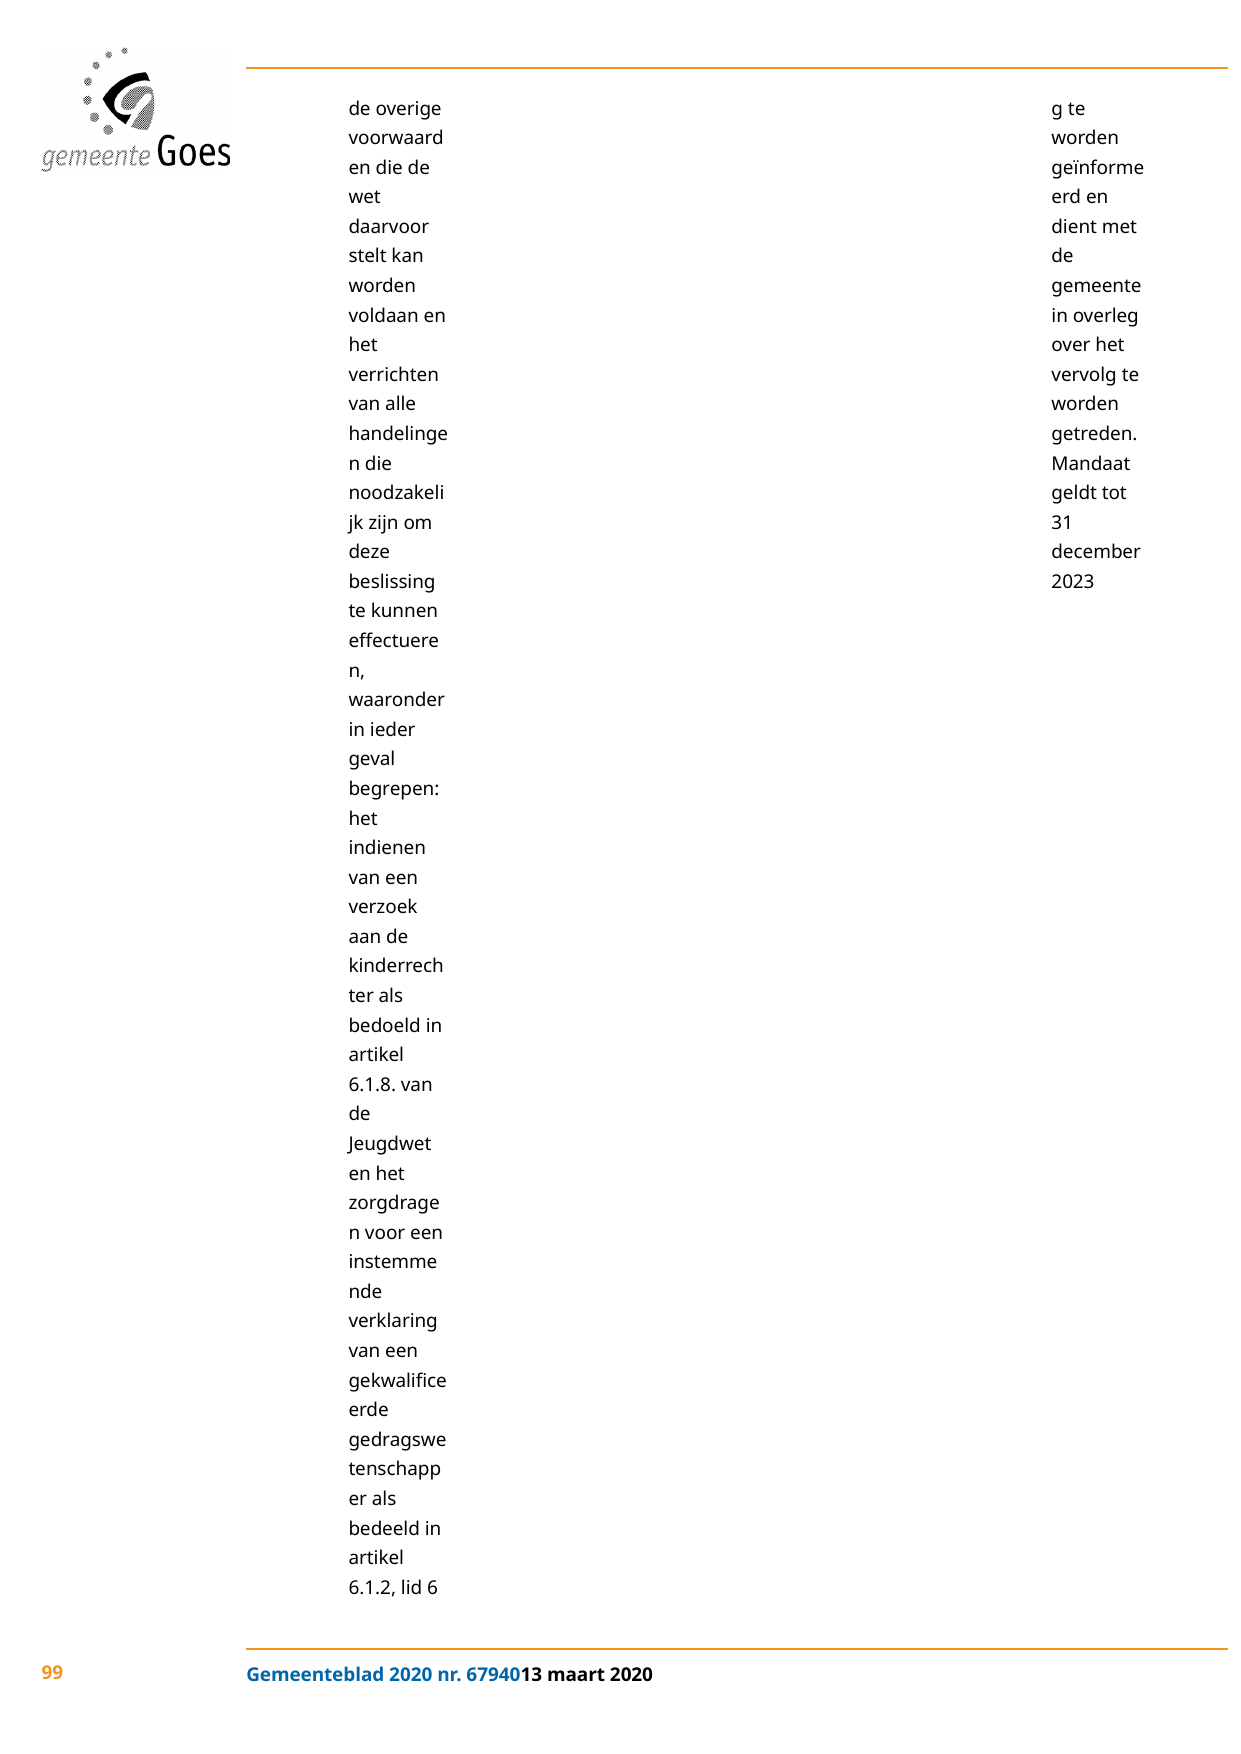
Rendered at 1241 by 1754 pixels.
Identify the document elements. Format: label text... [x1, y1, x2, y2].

table_cell de overige voorwaarden die de wet daarvoor stelt kan worden voldaan en het verrichten van alle handelingen die noodzakelijk zijn om deze beslissing te kunnen effectueren, waaronder in ieder geval begrepen: het indienen van een verzoek aan de kinderrechter als bedoeld in artikel 6.1.8. van de Jeugdwet en het zorgdragen voor een instemmende verklaring van een gekwalificeerde gedragswetenschapper als bedeeld in artikel 6.1.2, lid 6 [348, 95, 449, 1600]
table_cell [750, 95, 850, 1600]
table_cell g te worden geïnformeerd en dient met de gemeente in overleg over het vervolg te worden getreden. Mandaat geldt tot 31 december 2023 [1051, 95, 1152, 1600]
table_cell [951, 95, 1051, 1600]
table_cell [449, 95, 549, 1600]
picture [41, 47, 231, 172]
table_cell [248, 95, 348, 1600]
table_cell [850, 95, 951, 1600]
table_cell [650, 95, 750, 1600]
table_cell [549, 95, 649, 1600]
